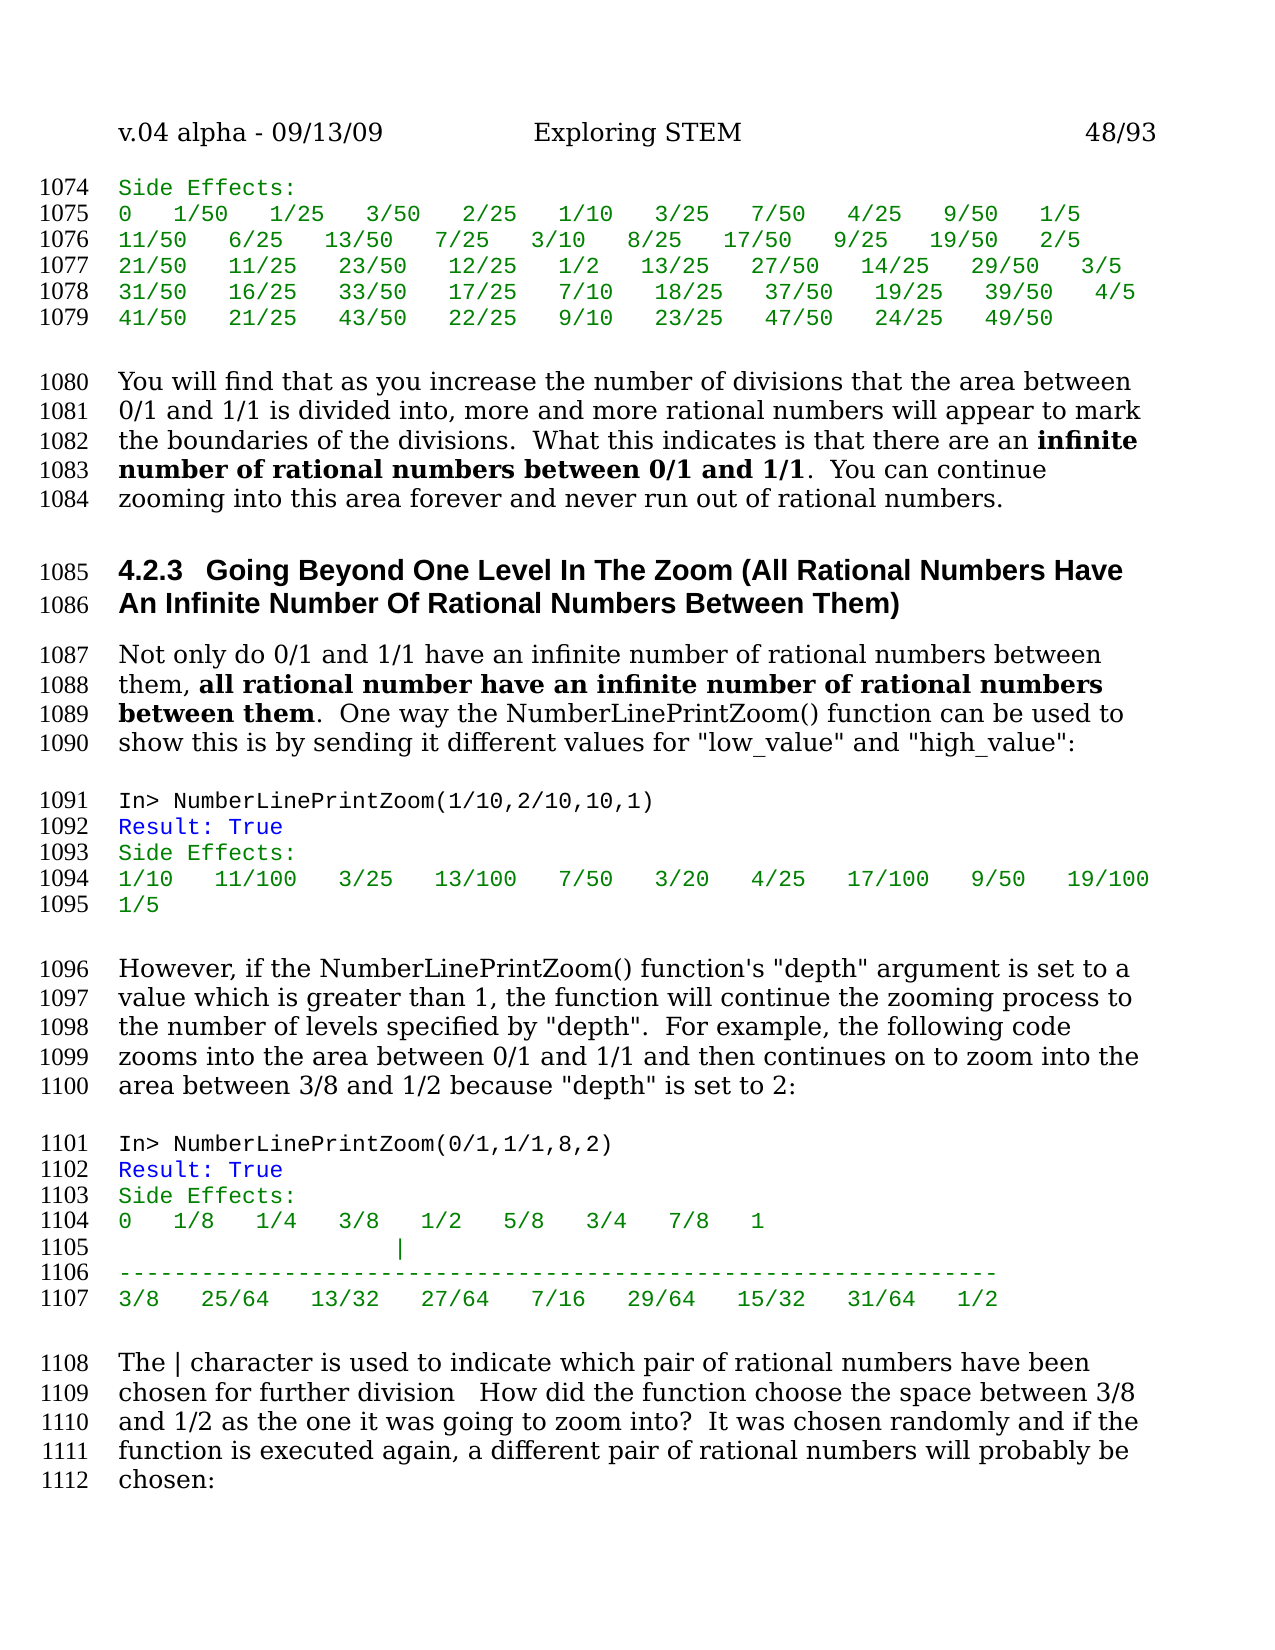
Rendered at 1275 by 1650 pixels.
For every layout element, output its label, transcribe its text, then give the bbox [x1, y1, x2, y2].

text You will find that as you increase the number of divisions that the area between 0/1 and 1/1 is divided into, more and more rational numbers will appear to mark the boundaries of the divisions. What this indicates is that there are an infinite number of rational numbers between 0/1 and 1/1. You can continue zooming into this area forever and never run out of rational numbers. [118, 367, 1157, 513]
text ---------------------------------------------------------------- [118, 1262, 1157, 1288]
text The | character is used to indicate which pair of rational numbers have been chosen for further division How did the function choose the space between 3/8 and 1/2 as the one it was going to zoom into? It was chosen randomly and if the function is executed again, a different pair of rational numbers will probably be chosen: [118, 1348, 1157, 1494]
text 0 1/50 1/25 3/50 2/25 1/10 3/25 7/50 4/25 9/50 1/5 11/50 6/25 13/50 7/25 3/10 8/25 17/50 9/25 19/50 2/5 21/50 11/25 23/50 12/25 1/2 13/25 27/50 14/25 29/50 3/5 31/50 16/25 33/50 17/25 7/10 18/25 37/50 19/25 39/50 4/5 41/50 21/25 43/50 22/25 9/10 23/25 47/50 24/25 49/50 [118, 203, 1157, 332]
text Side Effects: [118, 177, 1157, 203]
text Side Effects: [118, 1184, 1157, 1210]
text Result: True [118, 1158, 1157, 1184]
text 3/8 25/64 13/32 27/64 7/16 29/64 15/32 31/64 1/2 [118, 1288, 1157, 1314]
text 1/10 11/100 3/25 13/100 7/50 3/20 4/25 17/100 9/50 19/100 1/5 [118, 867, 1157, 919]
text However, if the NumberLinePrintZoom() function's "depth" argument is set to a value which is greater than 1, the function will continue the zooming process to the number of levels specified by "depth". For example, the following code zooms into the area between 0/1 and 1/1 and then continues on to zoom into the area between 3/8 and 1/2 because "depth" is set to 2: [118, 954, 1157, 1100]
text In> NumberLinePrintZoom(0/1,1/1,8,2) [118, 1132, 1157, 1158]
text In> NumberLinePrintZoom(1/10,2/10,10,1) [118, 790, 1157, 816]
text | [118, 1236, 1157, 1262]
text 0 1/8 1/4 3/8 1/2 5/8 3/4 7/8 1 [118, 1210, 1157, 1236]
text Side Effects: [118, 842, 1157, 867]
text Result: True [118, 816, 1157, 842]
subtitle Going Beyond One Level In The Zoom (All Rational Numbers Have An Infinite Number Of Rational Numbers Between Them) [118, 553, 1157, 620]
text Not only do 0/1 and 1/1 have an infinite number of rational numbers between them, all rational number have an infinite number of rational numbers between them. One way the NumberLinePrintZoom() function can be used to show this is by sending it different values for "low_value" and "high_value": [118, 641, 1157, 758]
